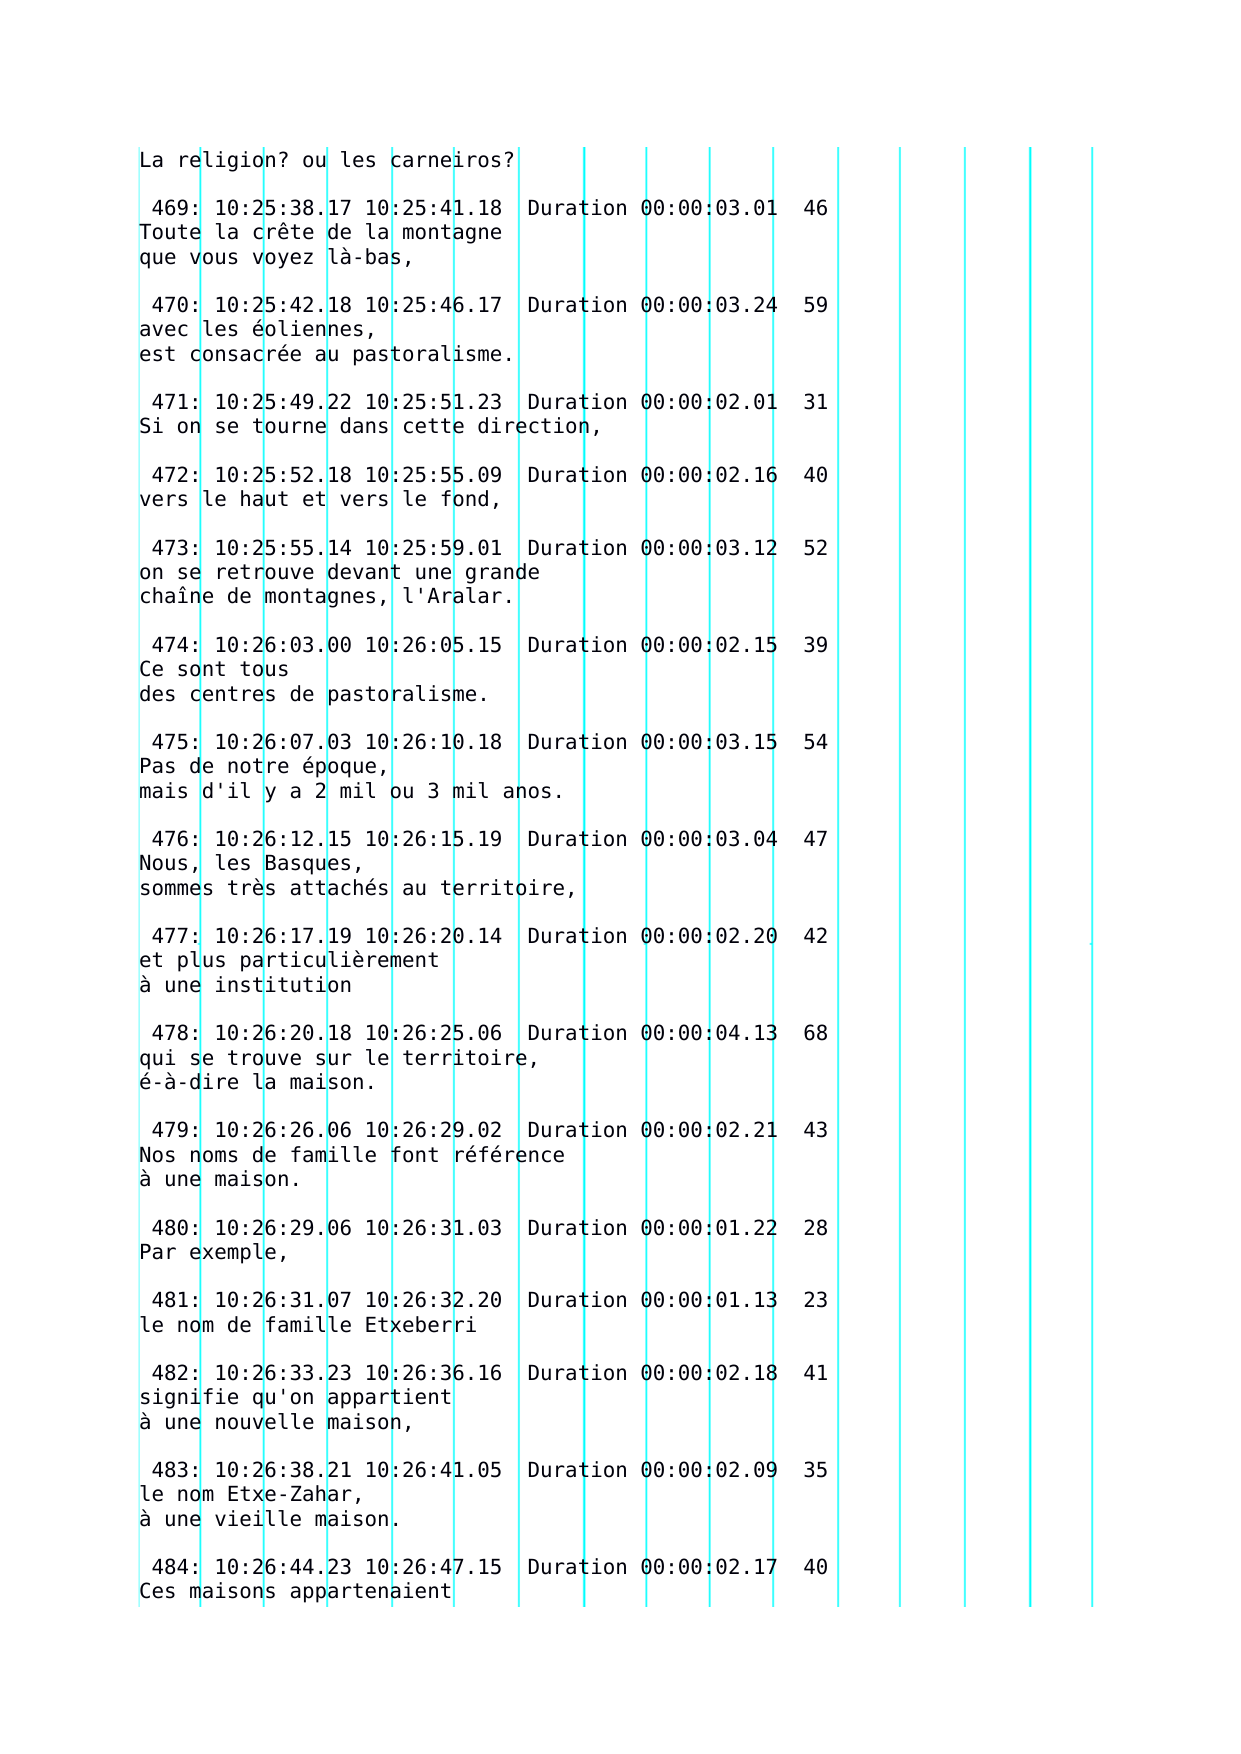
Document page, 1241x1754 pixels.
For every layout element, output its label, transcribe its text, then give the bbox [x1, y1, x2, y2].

text on se retrouve devant une grande [139, 560, 1101, 584]
text vers le haut et vers le fond, [139, 487, 1101, 512]
text 478: 10:26:20.18 10:26:25.06 Duration 00:00:04.13 68 [139, 1021, 1101, 1046]
text Nous, les Basques, [139, 851, 1101, 876]
text 482: 10:26:33.23 10:26:36.16 Duration 00:00:02.18 41 [139, 1361, 1101, 1385]
text chaîne de montagnes, l'Aralar. [139, 584, 1101, 609]
picture [138, 147, 1102, 1607]
text signifie qu'on appartient [139, 1385, 1101, 1410]
text à une institution [139, 973, 1101, 997]
text que vous voyez là-bas, [139, 245, 1101, 269]
text 483: 10:26:38.21 10:26:41.05 Duration 00:00:02.09 35 [139, 1458, 1101, 1482]
text 480: 10:26:29.06 10:26:31.03 Duration 00:00:01.22 28 [139, 1216, 1101, 1240]
text le nom Etxe-Zahar, [139, 1482, 1101, 1507]
text 477: 10:26:17.19 10:26:20.14 Duration 00:00:02.20 42 [139, 924, 1101, 948]
text 472: 10:25:52.18 10:25:55.09 Duration 00:00:02.16 40 [139, 463, 1101, 487]
text à une vieille maison. [139, 1507, 1101, 1531]
text et plus particulièrement [139, 948, 1101, 973]
text Pas de notre époque, [139, 754, 1101, 779]
text mais d'il y a 2 mil ou 3 mil anos. [139, 779, 1101, 803]
text à une nouvelle maison, [139, 1410, 1101, 1434]
text 481: 10:26:31.07 10:26:32.20 Duration 00:00:01.13 23 [139, 1288, 1101, 1313]
text 471: 10:25:49.22 10:25:51.23 Duration 00:00:02.01 31 [139, 390, 1101, 414]
text 470: 10:25:42.18 10:25:46.17 Duration 00:00:03.24 59 [139, 293, 1101, 317]
text é-à-dire la maison. [139, 1070, 1101, 1094]
text 469: 10:25:38.17 10:25:41.18 Duration 00:00:03.01 46 [139, 196, 1101, 220]
text des centres de pastoralisme. [139, 682, 1101, 706]
text Ces maisons appartenaient [139, 1579, 1101, 1604]
text Par exemple, [139, 1240, 1101, 1264]
text le nom de famille Etxeberri [139, 1313, 1101, 1337]
text La religion? ou les carneiros? [139, 148, 1101, 172]
text Si on se tourne dans cette direction, [139, 414, 1101, 439]
text est consacrée au pastoralisme. [139, 342, 1101, 366]
text qui se trouve sur le territoire, [139, 1046, 1101, 1070]
text Ce sont tous [139, 657, 1101, 682]
text 475: 10:26:07.03 10:26:10.18 Duration 00:00:03.15 54 [139, 730, 1101, 754]
text à une maison. [139, 1167, 1101, 1191]
text avec les éoliennes, [139, 317, 1101, 342]
text Nos noms de famille font référence [139, 1143, 1101, 1167]
text 474: 10:26:03.00 10:26:05.15 Duration 00:00:02.15 39 [139, 633, 1101, 657]
text 484: 10:26:44.23 10:26:47.15 Duration 00:00:02.17 40 [139, 1555, 1101, 1579]
text 476: 10:26:12.15 10:26:15.19 Duration 00:00:03.04 47 [139, 827, 1101, 851]
text Toute la crête de la montagne [139, 220, 1101, 245]
text 473: 10:25:55.14 10:25:59.01 Duration 00:00:03.12 52 [139, 536, 1101, 560]
text 479: 10:26:26.06 10:26:29.02 Duration 00:00:02.21 43 [139, 1118, 1101, 1143]
text sommes très attachés au territoire, [139, 876, 1101, 900]
